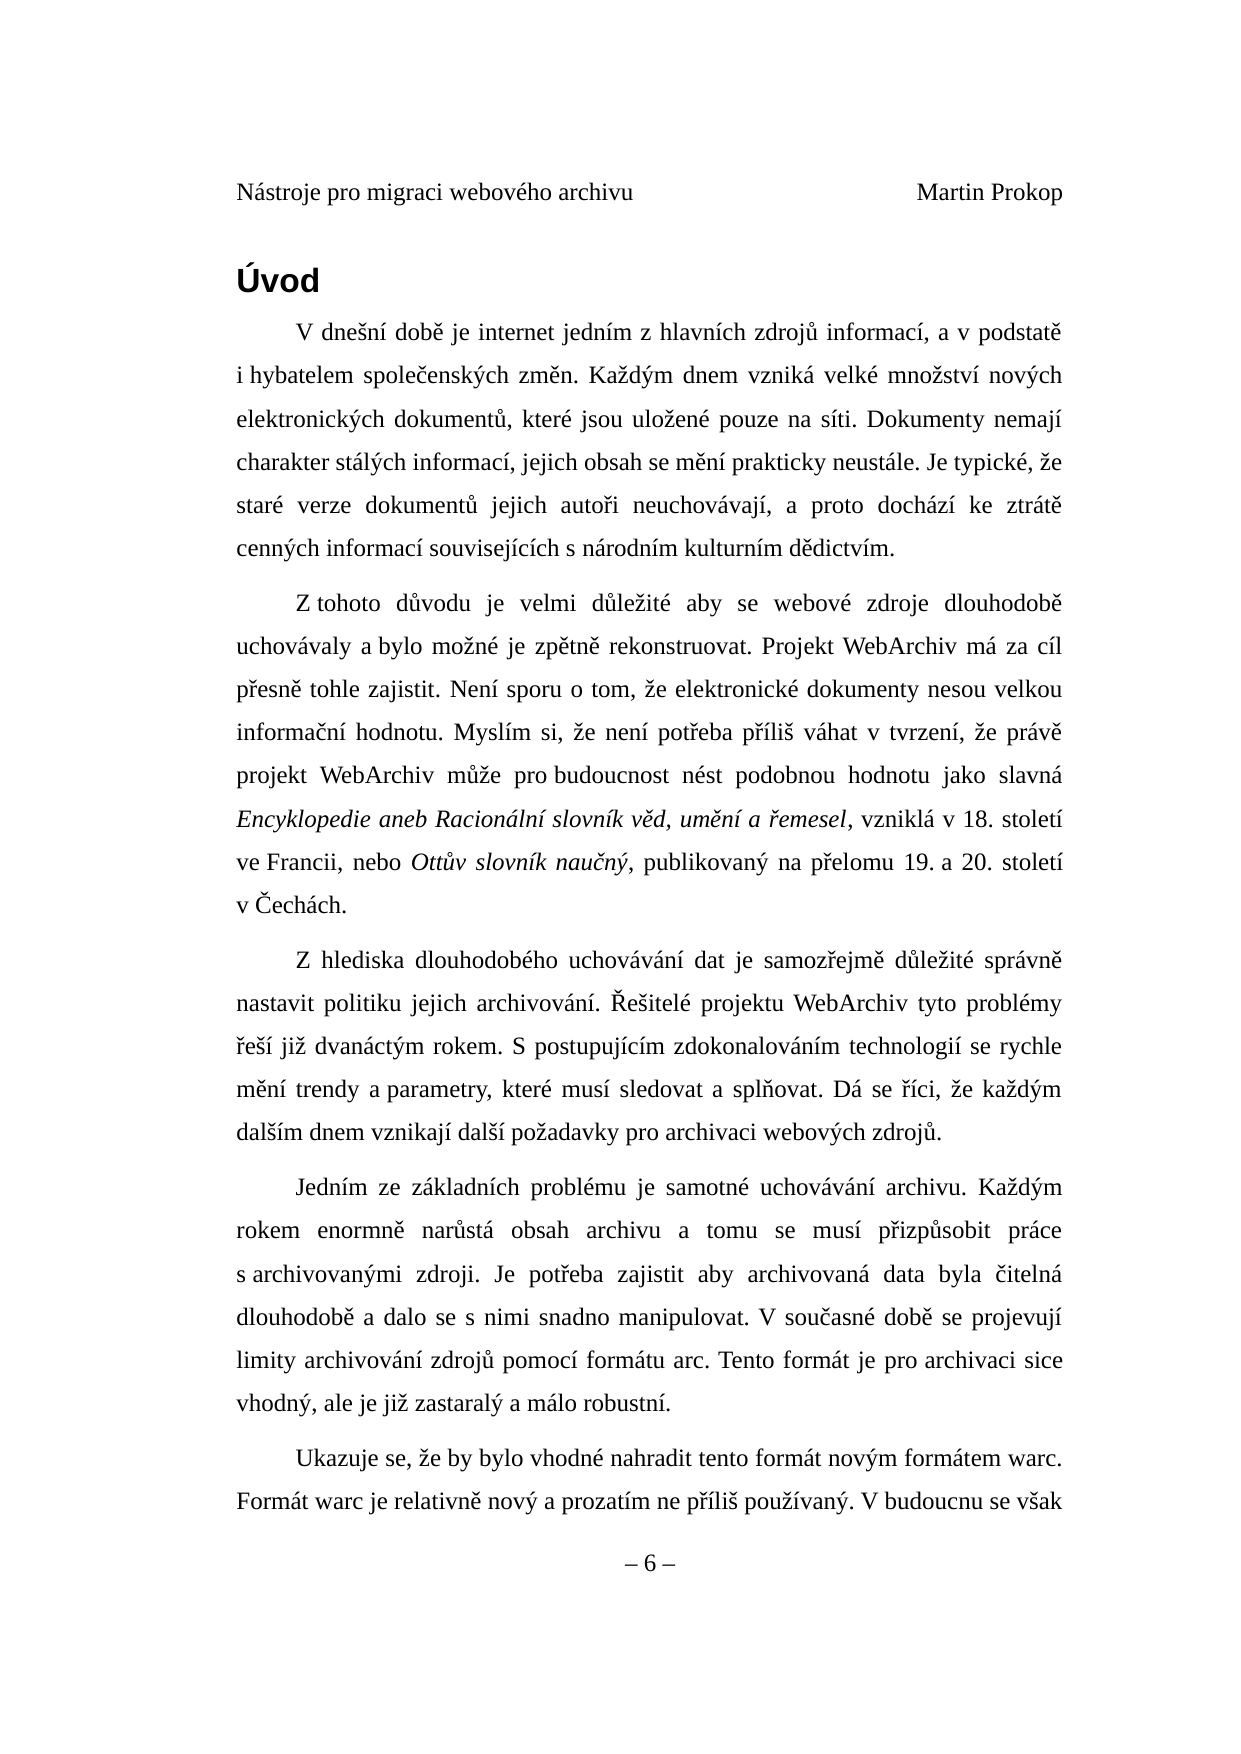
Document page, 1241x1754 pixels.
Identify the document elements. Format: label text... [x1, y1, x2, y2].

text Jedním ze základních problému je samotné uchovávání archivu. Každým rokem enormně narůstá obsah archivu a tomu se musí přizpůsobit práce s archivovanými zdroji. Je potřeba zajistit aby archivovaná data byla čitelná dlouhodobě a dalo se s nimi snadno manipulovat. V současné době se projevují limity archivování zdrojů pomocí formátu arc. Tento formát je pro archivaci sice vhodný, ale je již zastaralý a málo robustní. [236, 1172, 1063, 1417]
text Z tohoto důvodu je velmi důležité aby se webové zdroje dlouhodobě uchovávaly a bylo možné je zpětně rekonstruovat. Projekt WebArchiv má za cíl přesně tohle zajistit. Není sporu o tom, že elektronické dokumenty nesou velkou informační hodnotu. Myslím si, že není potřeba příliš váhat v tvrzení, že právě projekt WebArchiv může pro budoucnost nést podobnou hodnotu jako slavná Encyklopedie aneb Racionální slovník věd, umění a řemesel, vzniklá v 18. století ve Francii, nebo Ottův slovník naučný, publikovaný na přelomu 19. a 20. století v Čechách. [236, 588, 1063, 919]
text Z hlediska dlouhodobého uchovávání dat je samozřejmě důležité správně nastavit politiku jejich archivování. Řešitelé projektu WebArchiv tyto problémy řeší již dvanáctým rokem. S postupujícím zdokonalováním technologií se rychle mění trendy a parametry, které musí sledovat a splňovat. Dá se říci, že každým dalším dnem vznikají další požadavky pro archivaci webových zdrojů. [236, 945, 1063, 1146]
text V dnešní době je internet jedním z hlavních zdrojů informací, a v podstatě i hybatelem společenských změn. Každým dnem vzniká velké množství nových elektronických dokumentů, které jsou uložené pouze na síti. Dokumenty nemají charakter stálých informací, jejich obsah se mění prakticky neustále. Je typické, že staré verze dokumentů jejich autoři neuchovávají, a proto dochází ke ztrátě cenných informací souvisejících s národním kulturním dědictvím. [236, 317, 1063, 562]
subtitle Úvod [236, 260, 1063, 299]
text Ukazuje se, že by bylo vhodné nahradit tento formát novým formátem warc. Formát warc je relativně nový a prozatím ne příliš používaný. V budoucnu se však [236, 1443, 1063, 1515]
